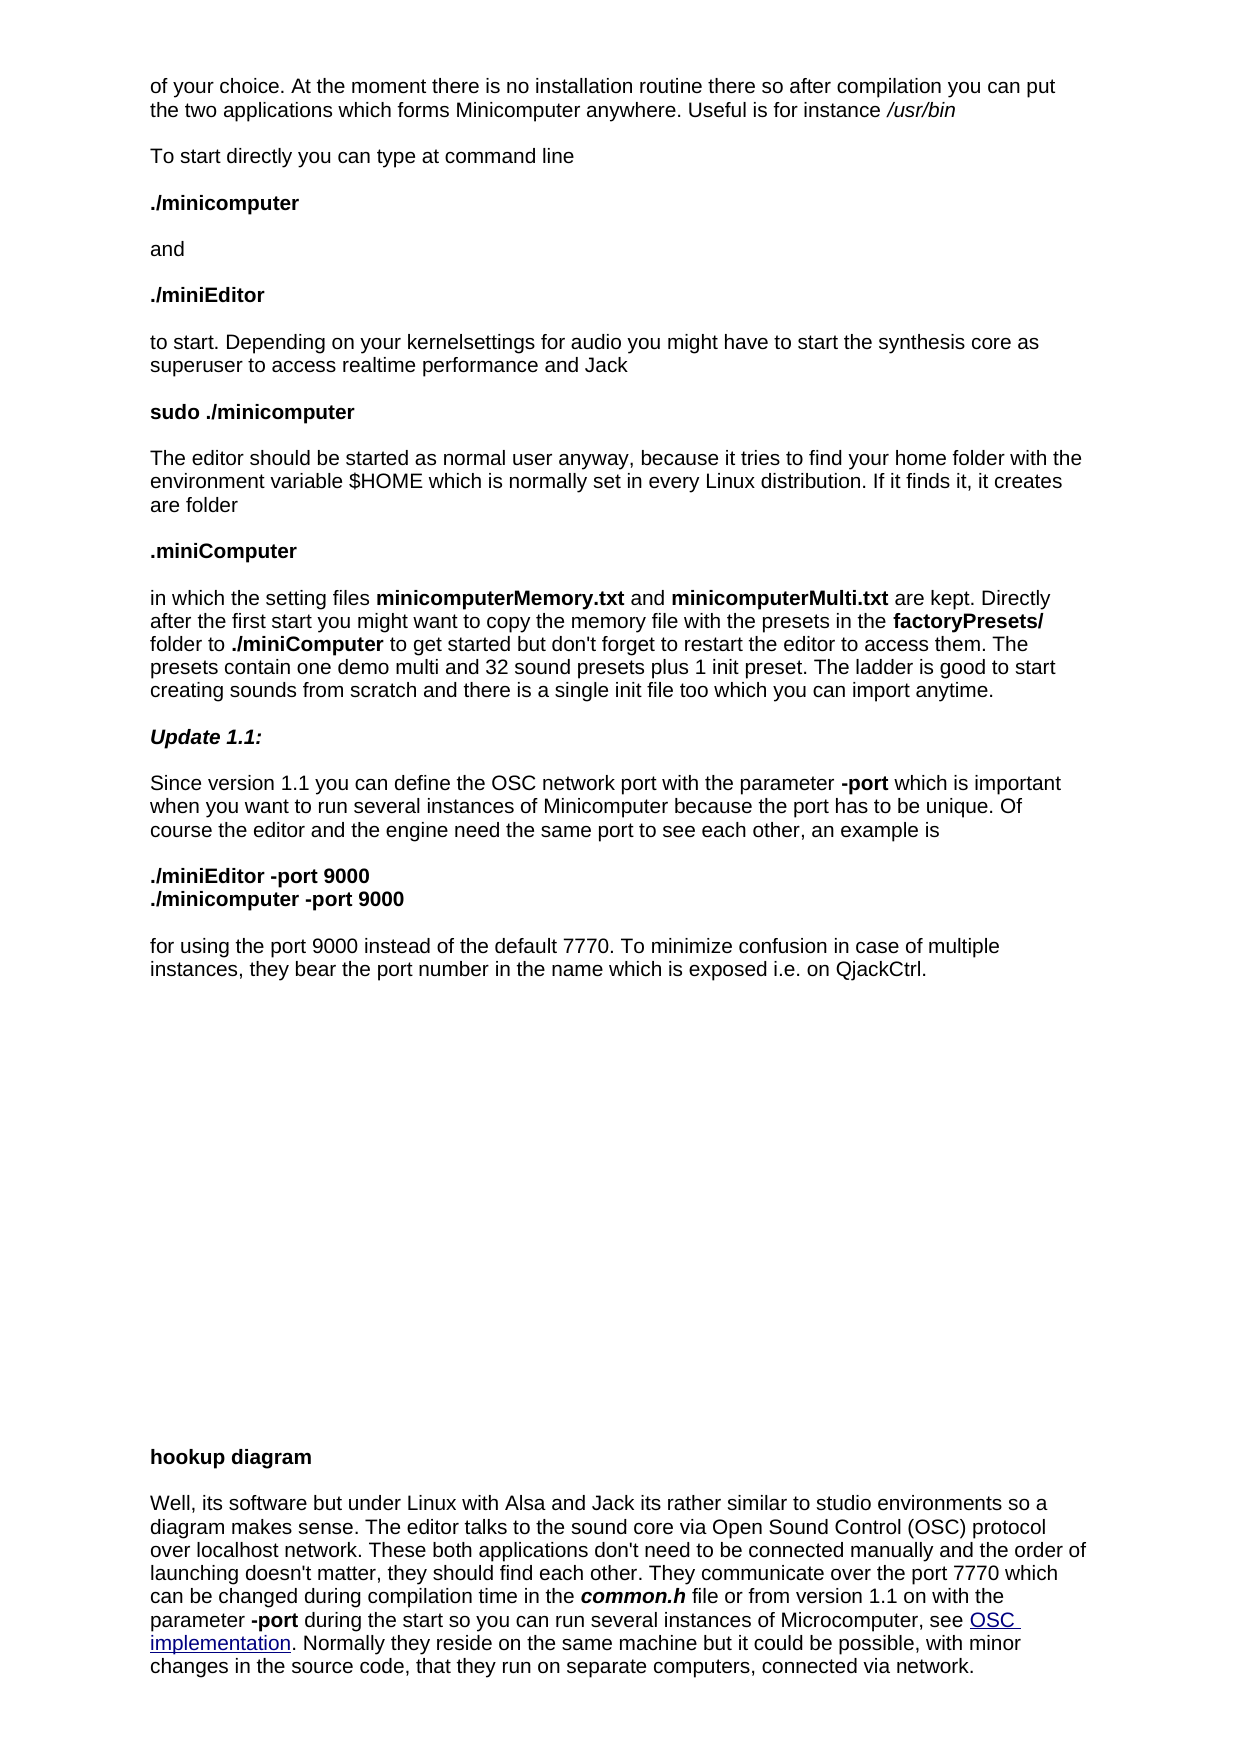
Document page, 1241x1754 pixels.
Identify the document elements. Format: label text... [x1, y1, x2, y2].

text for using the port 9000 instead of the default 7770. To minimize confusion in case of multiple instances, they bear the port number in the name which is exposed i.e. on QjackCtrl. [150, 934, 1090, 981]
text Update 1.1: [150, 725, 1090, 749]
text Well, its software but under Linux with Alsa and Jack its rather similar to studio environments so a diagram makes sense. The editor talks to the sound core via Open Sound Control (OSC) protocol over localhost network. These both applications don't need to be connected manually and the order of launching doesn't matter, they should find each other. They communicate over the port 7770 which can be changed during compilation time in the common.h file or from version 1.1 on with the parameter -port during the start so you can run several instances of Microcomputer, see OSC implementation. Normally they reside on the same machine but it could be possible, with minor changes in the source code, that they run on separate computers, connected via network. [150, 1492, 1090, 1678]
text Since version 1.1 you can define the OSC network port with the parameter -port which is important when you want to run several instances of Minicomputer because the port has to be unique. Of course the editor and the engine need the same port to see each other, an example is [150, 772, 1090, 842]
text ./minicomputer [150, 191, 1090, 214]
text ./miniEditor [150, 284, 1090, 307]
text sudo ./minicomputer [150, 400, 1090, 423]
text The editor should be started as normal user anyway, because it tries to find your home folder with the environment variable $HOME which is normally set in every Linux distribution. If it finds it, it creates are folder [150, 447, 1090, 516]
text and [150, 238, 1090, 261]
text to start. Depending on your kernelsettings for audio you might have to start the synthesis core as superuser to access realtime performance and Jack [150, 331, 1090, 377]
text To start directly you can type at command line [150, 145, 1090, 168]
text ./minicomputer -port 9000 [150, 888, 1090, 911]
text of your choice. At the moment there is no installation routine there so after compilation you can put the two applications which forms Minicomputer anywhere. Useful is for instance /usr/bin [150, 75, 1090, 121]
text .miniComputer [150, 539, 1090, 563]
text ./miniEditor -port 9000 [150, 865, 1090, 888]
text hookup diagram [150, 1446, 1090, 1469]
text in which the setting files minicomputerMemory.txt and minicomputerMulti.txt are kept. Directly after the first start you might want to copy the memory file with the presets in the factoryPresets/ folder to ./miniComputer to get started but don't forget to restart the editor to access them. The presets contain one demo multi and 32 sound presets plus 1 init preset. The ladder is good to start creating sounds from scratch and there is a single init file too which you can import anytime. [150, 586, 1090, 702]
